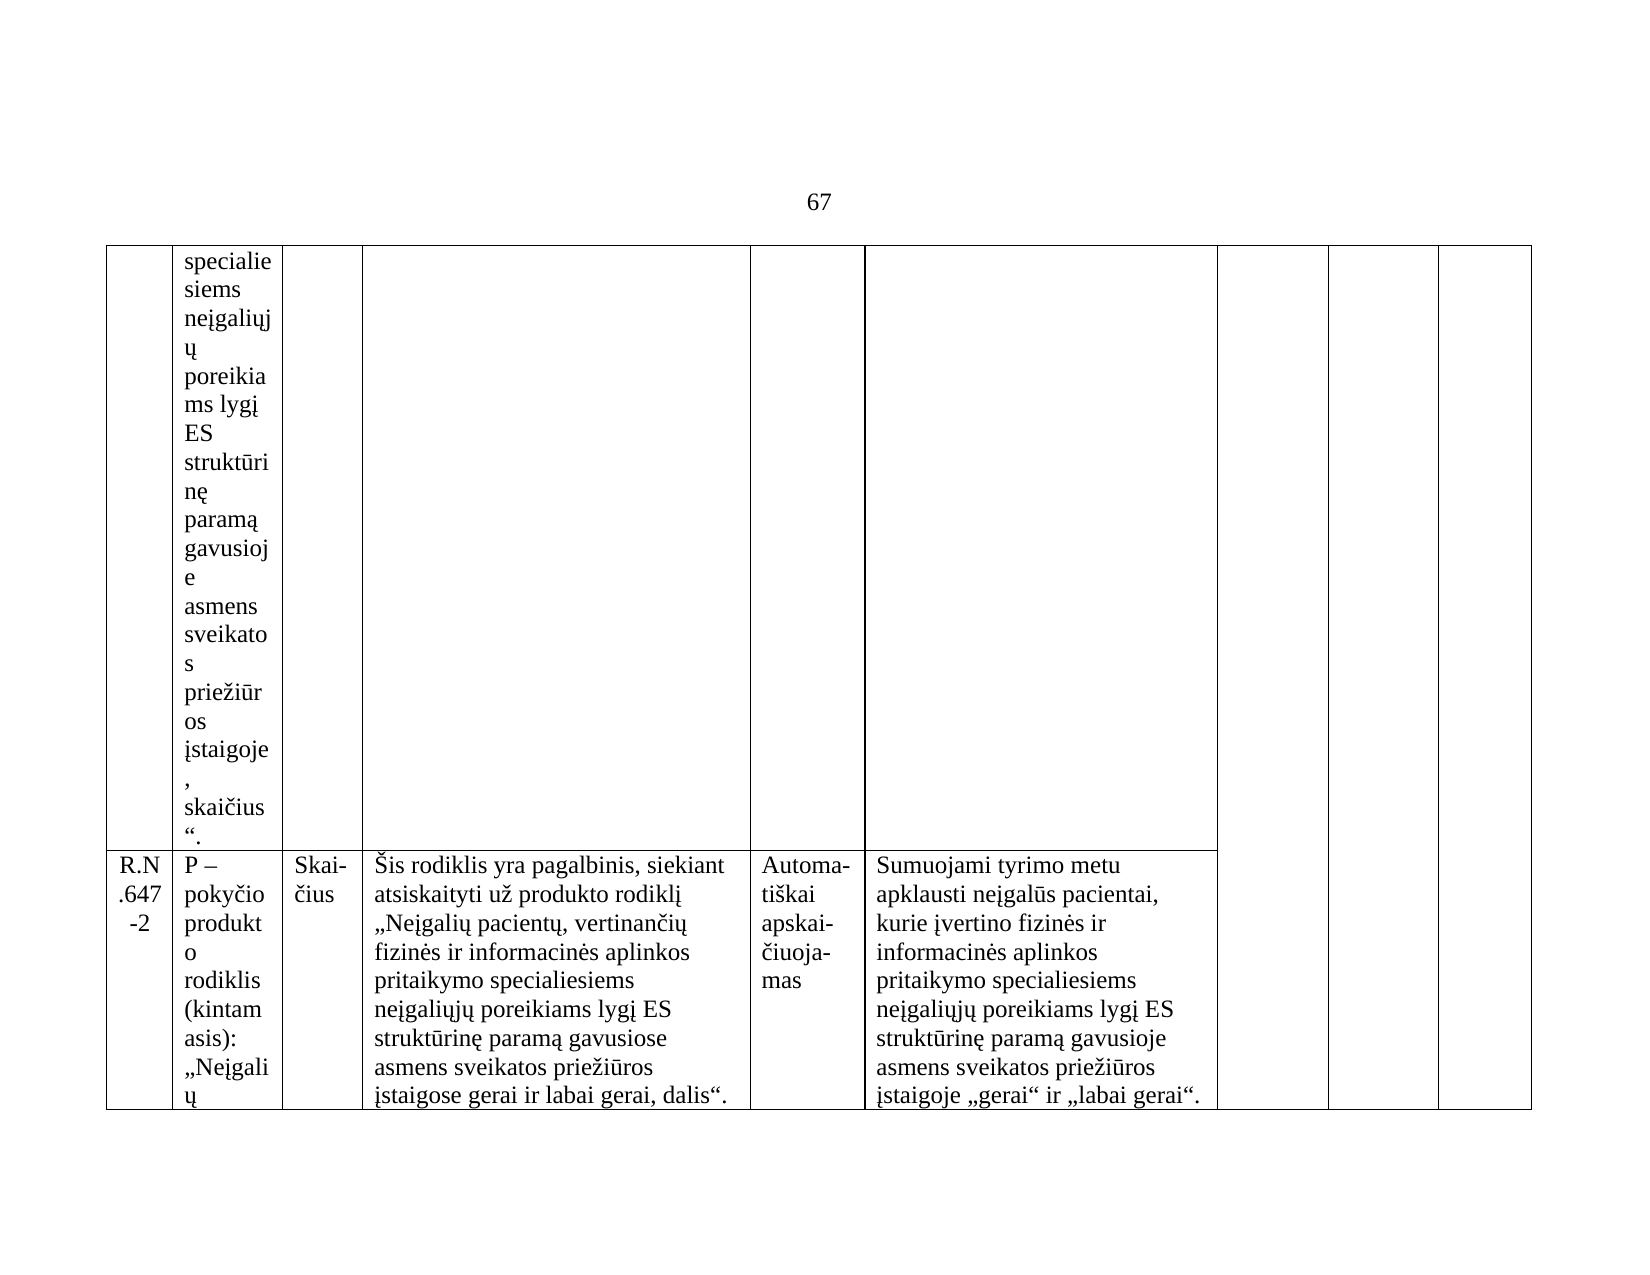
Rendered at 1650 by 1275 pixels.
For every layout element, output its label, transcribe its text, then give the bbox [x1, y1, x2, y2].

table_cell specialiesiems neįgaliųjų poreikiams lygį ES struktūrinę paramą gavusioje asmens sveikatos priežiūros įstaigoje, skaičius“. [173, 246, 282, 849]
table_cell Šis rodiklis yra pagalbinis, siekiant atsiskaityti už produkto rodiklį „Neįgalių pacientų, vertinančių fizinės ir informacinės aplinkos pritaikymo specialiesiems neįgaliųjų poreikiams lygį ES struktūrinę paramą gavusiose asmens sveikatos priežiūros įstaigose gerai ir labai gerai, dalis“. [363, 851, 750, 1109]
table_cell [866, 246, 1217, 849]
table_cell [751, 246, 864, 849]
table_cell [363, 246, 750, 849]
table_cell [107, 246, 172, 849]
table_cell Sumuojami tyrimo metu apklausti neįgalūs pacientai, kurie įvertino fizinės ir informacinės aplinkos pritaikymo specialiesiems neįgaliųjų poreikiams lygį ES struktūrinę paramą gavusioje asmens sveikatos priežiūros įstaigoje „gerai“ ir „labai gerai“. [866, 851, 1217, 1109]
table_cell P – pokyčio produkto rodiklis (kintamasis): „Neįgalių [173, 851, 282, 1109]
table_cell Skai-čius [283, 851, 362, 1109]
table_cell [283, 246, 362, 849]
table_cell [1218, 246, 1328, 1109]
table_cell [1329, 246, 1438, 1109]
table_cell Automa-tiškai apskai-čiuoja-mas [751, 851, 864, 1109]
table_cell R.N.647-2 [107, 851, 172, 1109]
table_cell [1439, 246, 1531, 1109]
